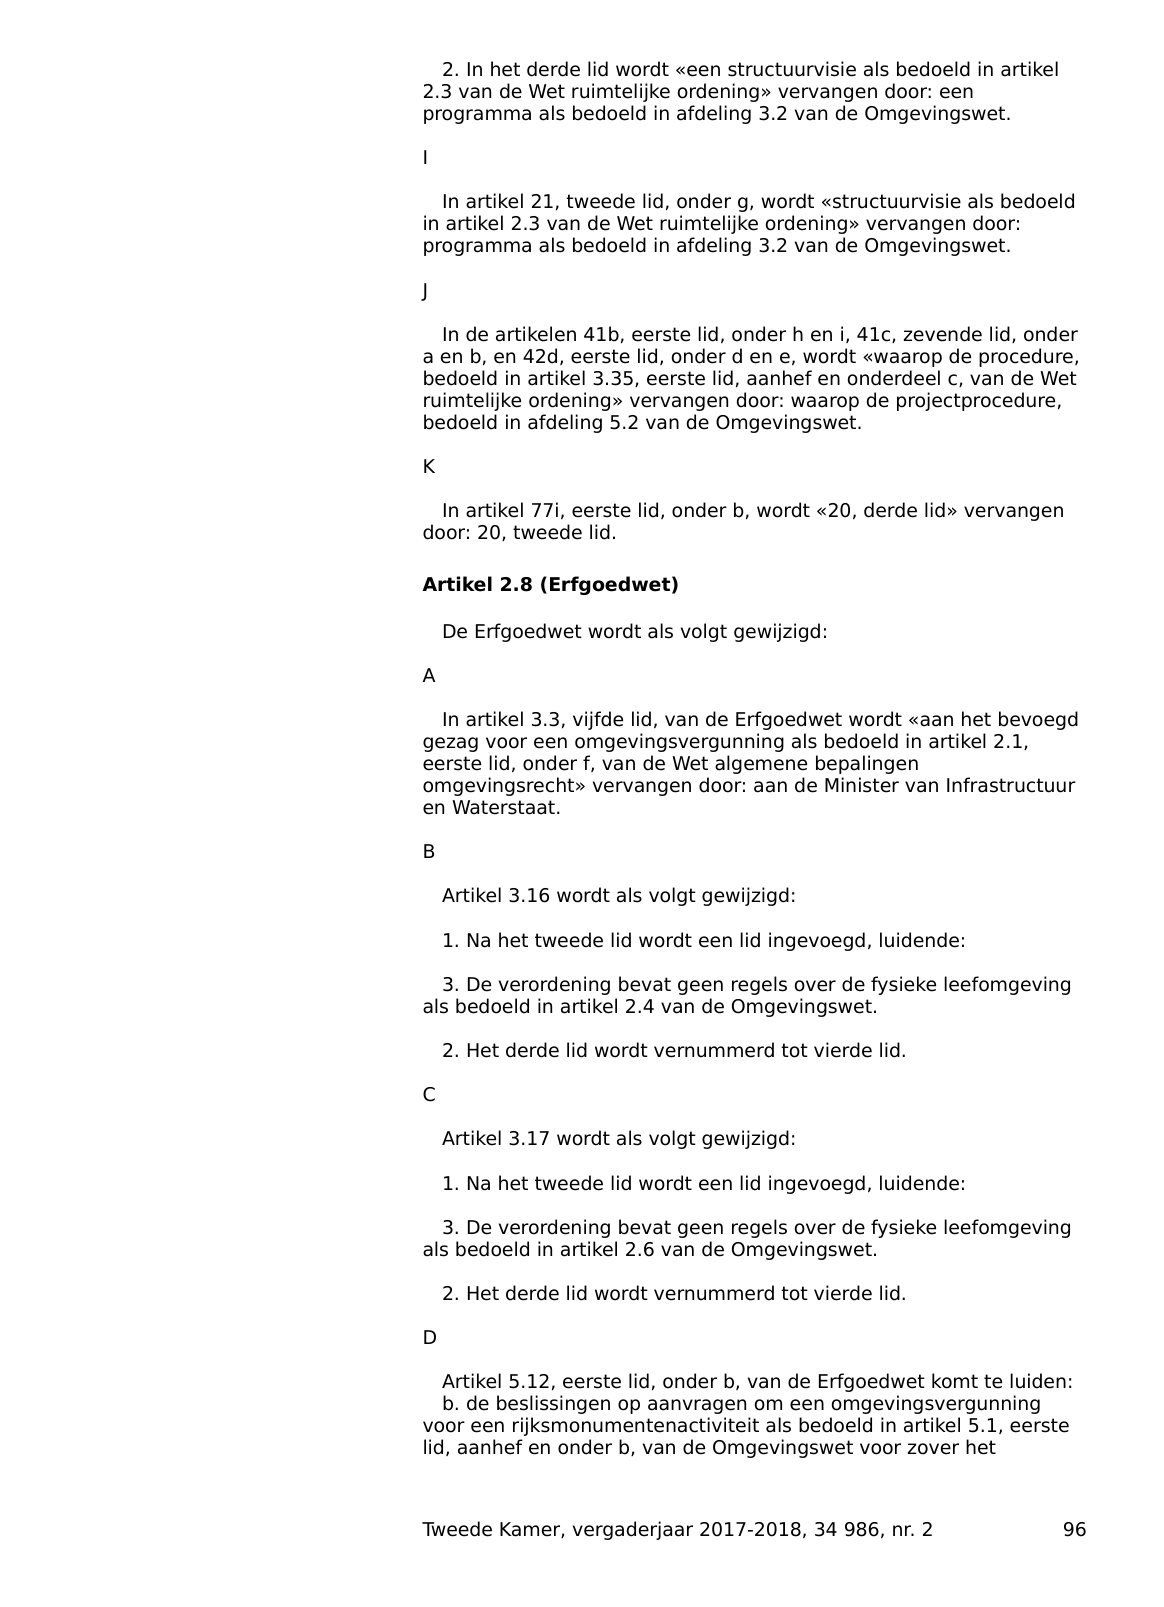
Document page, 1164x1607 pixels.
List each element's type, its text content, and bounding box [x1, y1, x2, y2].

text b. de beslissingen op aanvragen om een omgevingsvergunning voor een rijksmonumentenactiviteit als bedoeld in artikel 5.1, eerste lid, aanhef en onder b, van de Omgevingswet voor zover het [422, 1393, 1087, 1459]
subtitle Artikel 2.8 (Erfgoedwet) [422, 574, 1087, 596]
text Artikel 5.12, eerste lid, onder b, van de Erfgoedwet komt te luiden: [422, 1371, 1087, 1393]
text 3. De verordening bevat geen regels over de fysieke leefomgeving als bedoeld in artikel 2.6 van de Omgevingswet. [422, 1217, 1087, 1261]
text De Erfgoedwet wordt als volgt gewijzigd: [422, 621, 1087, 643]
text C [422, 1084, 1087, 1106]
text In de artikelen 41b, eerste lid, onder h en i, 41c, zevende lid, onder a en b, en 42d, eerste lid, onder d en e, wordt «waarop de procedure, bedoeld in artikel 3.35, eerste lid, aanhef en onderdeel c, van de Wet ruimtelijke ordening» vervangen door: waarop de projectprocedure, bedoeld in afdeling 5.2 van de Omgevingswet. [422, 324, 1087, 433]
text D [422, 1327, 1087, 1349]
text 3. De verordening bevat geen regels over de fysieke leefomgeving als bedoeld in artikel 2.4 van de Omgevingswet. [422, 974, 1087, 1018]
text Artikel 3.17 wordt als volgt gewijzigd: [422, 1128, 1087, 1150]
text 2. In het derde lid wordt «een structuurvisie als bedoeld in artikel 2.3 van de Wet ruimtelijke ordening» vervangen door: een programma als bedoeld in afdeling 3.2 van de Omgevingswet. [422, 59, 1087, 125]
text J [422, 279, 1087, 301]
text B [422, 841, 1087, 863]
text Artikel 3.16 wordt als volgt gewijzigd: [422, 885, 1087, 907]
text In artikel 21, tweede lid, onder g, wordt «structuurvisie als bedoeld in artikel 2.3 van de Wet ruimtelijke ordening» vervangen door: programma als bedoeld in afdeling 3.2 van de Omgevingswet. [422, 191, 1087, 257]
text 1. Na het tweede lid wordt een lid ingevoegd, luidende: [422, 1172, 1087, 1194]
text A [422, 665, 1087, 687]
text 2. Het derde lid wordt vernummerd tot vierde lid. [422, 1283, 1087, 1305]
text In artikel 77i, eerste lid, onder b, wordt «20, derde lid» vervangen door: 20, tweede lid. [422, 500, 1087, 544]
text 1. Na het tweede lid wordt een lid ingevoegd, luidende: [422, 929, 1087, 952]
text I [422, 147, 1087, 169]
text 2. Het derde lid wordt vernummerd tot vierde lid. [422, 1040, 1087, 1062]
text K [422, 456, 1087, 478]
text In artikel 3.3, vijfde lid, van de Erfgoedwet wordt «aan het bevoegd gezag voor een omgevingsvergunning als bedoeld in artikel 2.1, eerste lid, onder f, van de Wet algemene bepalingen omgevingsrecht» vervangen door: aan de Minister van Infrastructuur en Waterstaat. [422, 709, 1087, 819]
